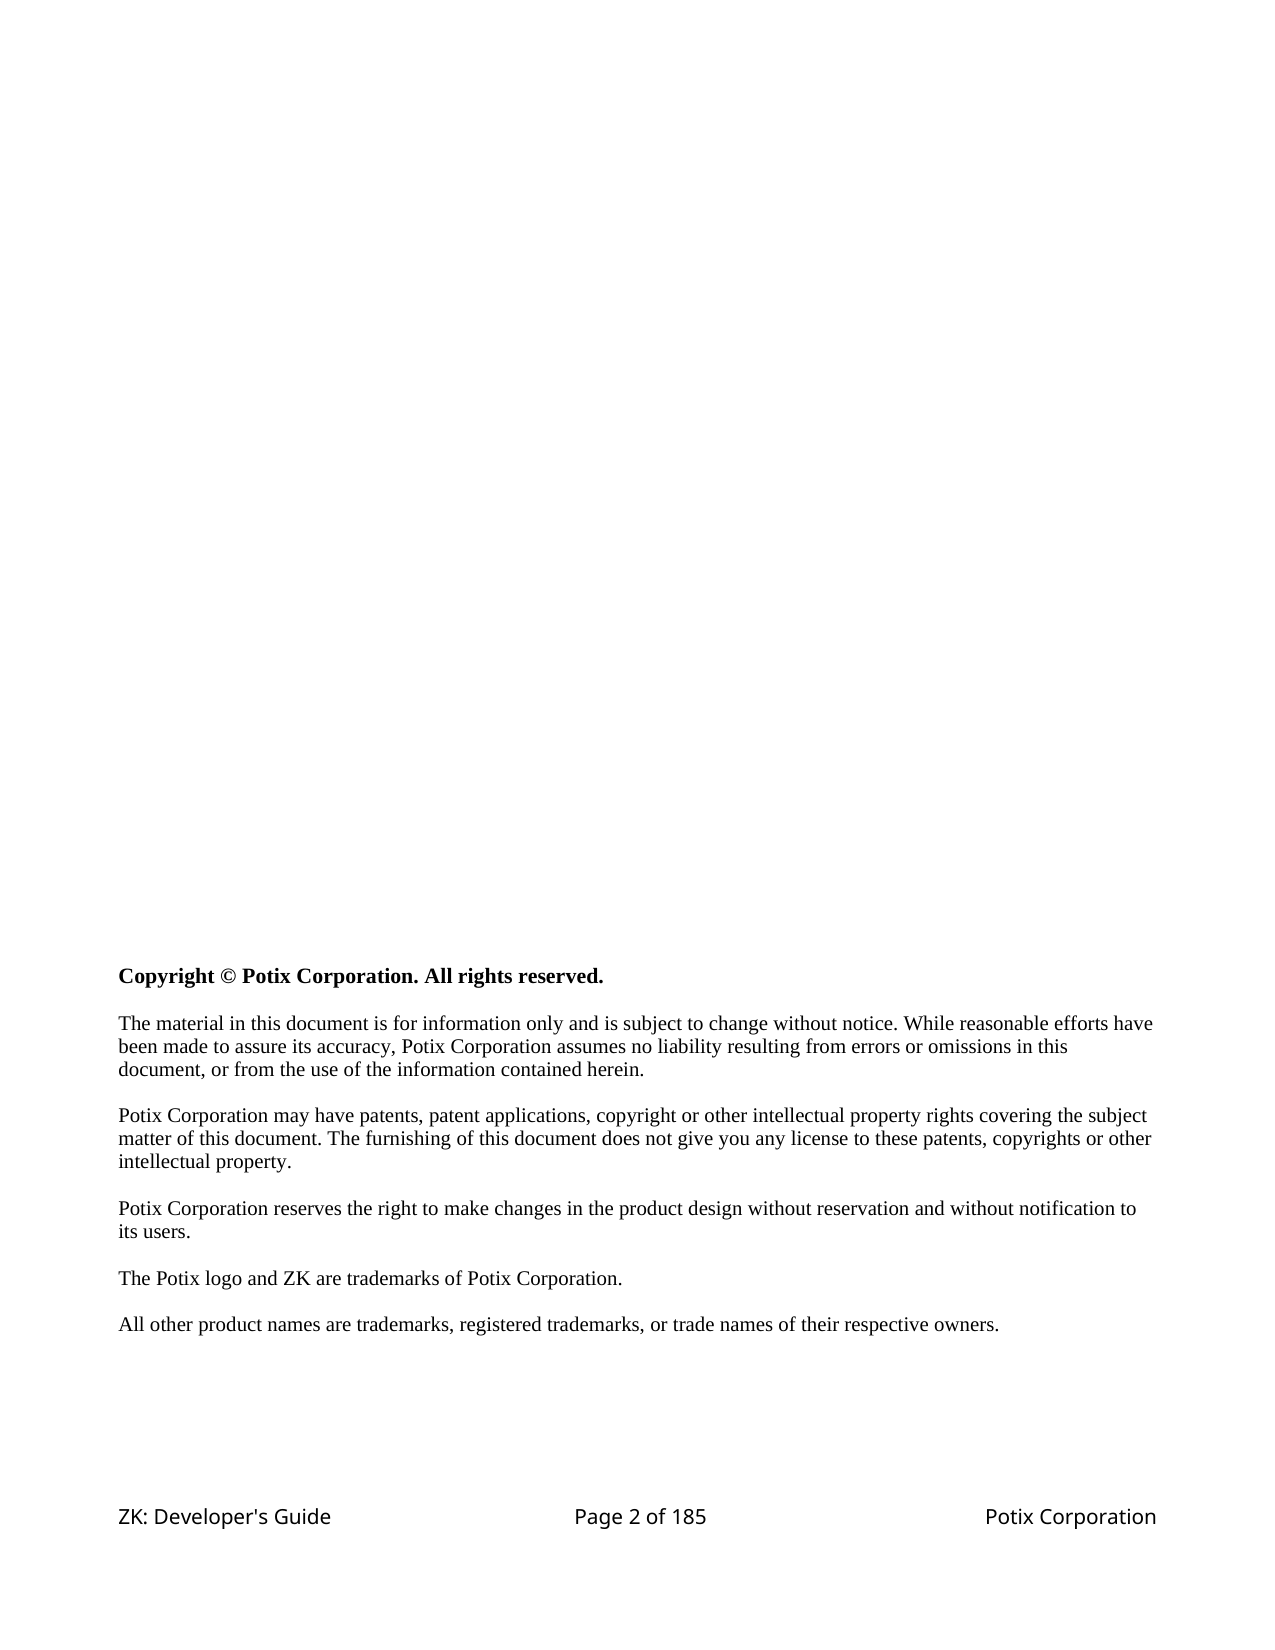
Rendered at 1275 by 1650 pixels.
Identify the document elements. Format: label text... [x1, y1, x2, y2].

text The Potix logo and ZK are trademarks of Potix Corporation. [118, 1267, 1157, 1289]
text Potix Corporation reserves the right to make changes in the product design without reservation and without notification to its users. [118, 1197, 1157, 1243]
text Copyright © Potix Corporation. All rights reserved. [118, 963, 1157, 988]
text All other product names are trademarks, registered trademarks, or trade names of their respective owners. [118, 1313, 1157, 1336]
text The material in this document is for information only and is subject to change without notice. While reasonable efforts have been made to assure its accuracy, Potix Corporation assumes no liability resulting from errors or omissions in this document, or from the use of the information contained herein. [118, 1011, 1157, 1081]
text Potix Corporation may have patents, patent applications, copyright or other intellectual property rights covering the subject matter of this document. The furnishing of this document does not give you any license to these patents, copyrights or other intellectual property. [118, 1104, 1157, 1173]
